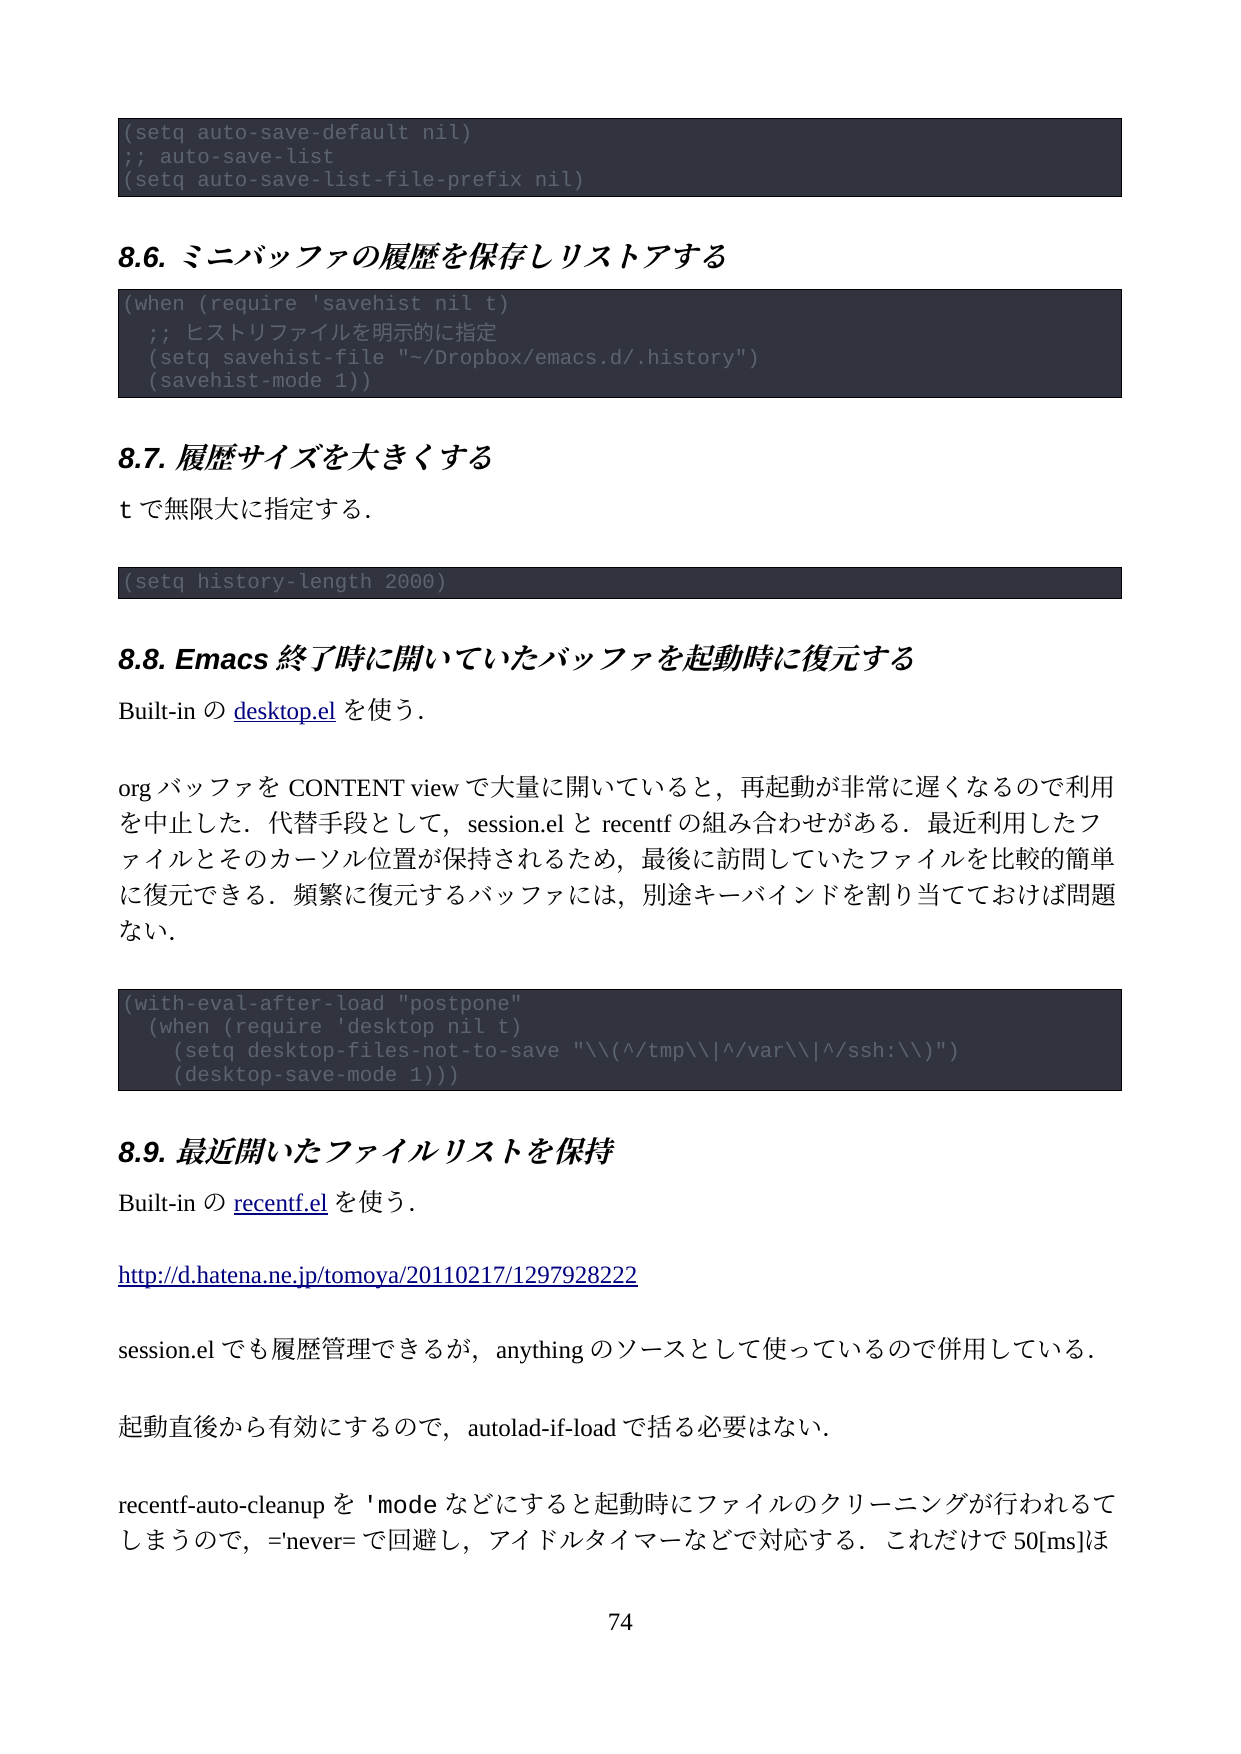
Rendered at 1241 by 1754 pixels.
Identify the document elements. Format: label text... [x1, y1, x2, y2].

text 起動直後から有効にするので，autolad-if-load で括る必要はない． [118, 1407, 1122, 1472]
text (with-eval-after-load "postpone" [119, 990, 1121, 1012]
text (savehist-mode 1)) [119, 366, 1121, 397]
subtitle Emacs終了時に開いていたバッファを起動時に復元する [118, 636, 1122, 678]
text Built-in の recentf.el を使う． [118, 1183, 1122, 1248]
text (setq history-length 2000) [119, 568, 1121, 598]
text ;; ヒストリファイルを明示的に指定 [119, 312, 1121, 343]
text recentf-auto-cleanup を 'mode などにすると起動時にファイルのクリーニングが行われるてしまうので，='never= で回避し，アイドルタイマーなどで対応する．これだけで50[ms]ほ [118, 1484, 1122, 1557]
text http://d.hatena.ne.jp/tomoya/20110217/1297928222 [118, 1260, 1122, 1318]
text Built-in の desktop.el を使う． [118, 691, 1122, 755]
text org バッファを CONTENT view で大量に開いていると，再起動が非常に遅くなるので利用を中止した．代替手段として，session.el と recentf の組み合わせがある．最近利用したファイルとそのカーソル位置が保持されるため，最後に訪問していたファイルを比較的簡単に復元できる．頻繁に復元するバッファには，別途キーバインドを割り当てておけば問題ない． [118, 768, 1122, 976]
text (when (require 'desktop nil t) [119, 1012, 1121, 1036]
text (setq auto-save-list-file-prefix nil) [119, 165, 1121, 196]
text (setq desktop-files-not-to-save "\\(^/tmp\\|^/var\\|^/ssh:\\)") [119, 1036, 1121, 1060]
text session.el でも履歴管理できるが，anything のソースとして使っているので併用している． [118, 1330, 1122, 1395]
subtitle 最近開いたファイルリストを保持 [118, 1129, 1122, 1171]
text (desktop-save-mode 1))) [119, 1060, 1121, 1090]
subtitle ミニバッファの履歴を保存しリストアする [118, 234, 1122, 276]
text (when (require 'savehist nil t) [119, 290, 1121, 312]
text t で無限大に指定する． [118, 490, 1122, 555]
text (setq auto-save-default nil) [119, 119, 1121, 142]
text ;; auto-save-list [119, 142, 1121, 165]
subtitle 履歴サイズを大きくする [118, 435, 1122, 477]
text (setq savehist-file "~/Dropbox/emacs.d/.history") [119, 343, 1121, 366]
